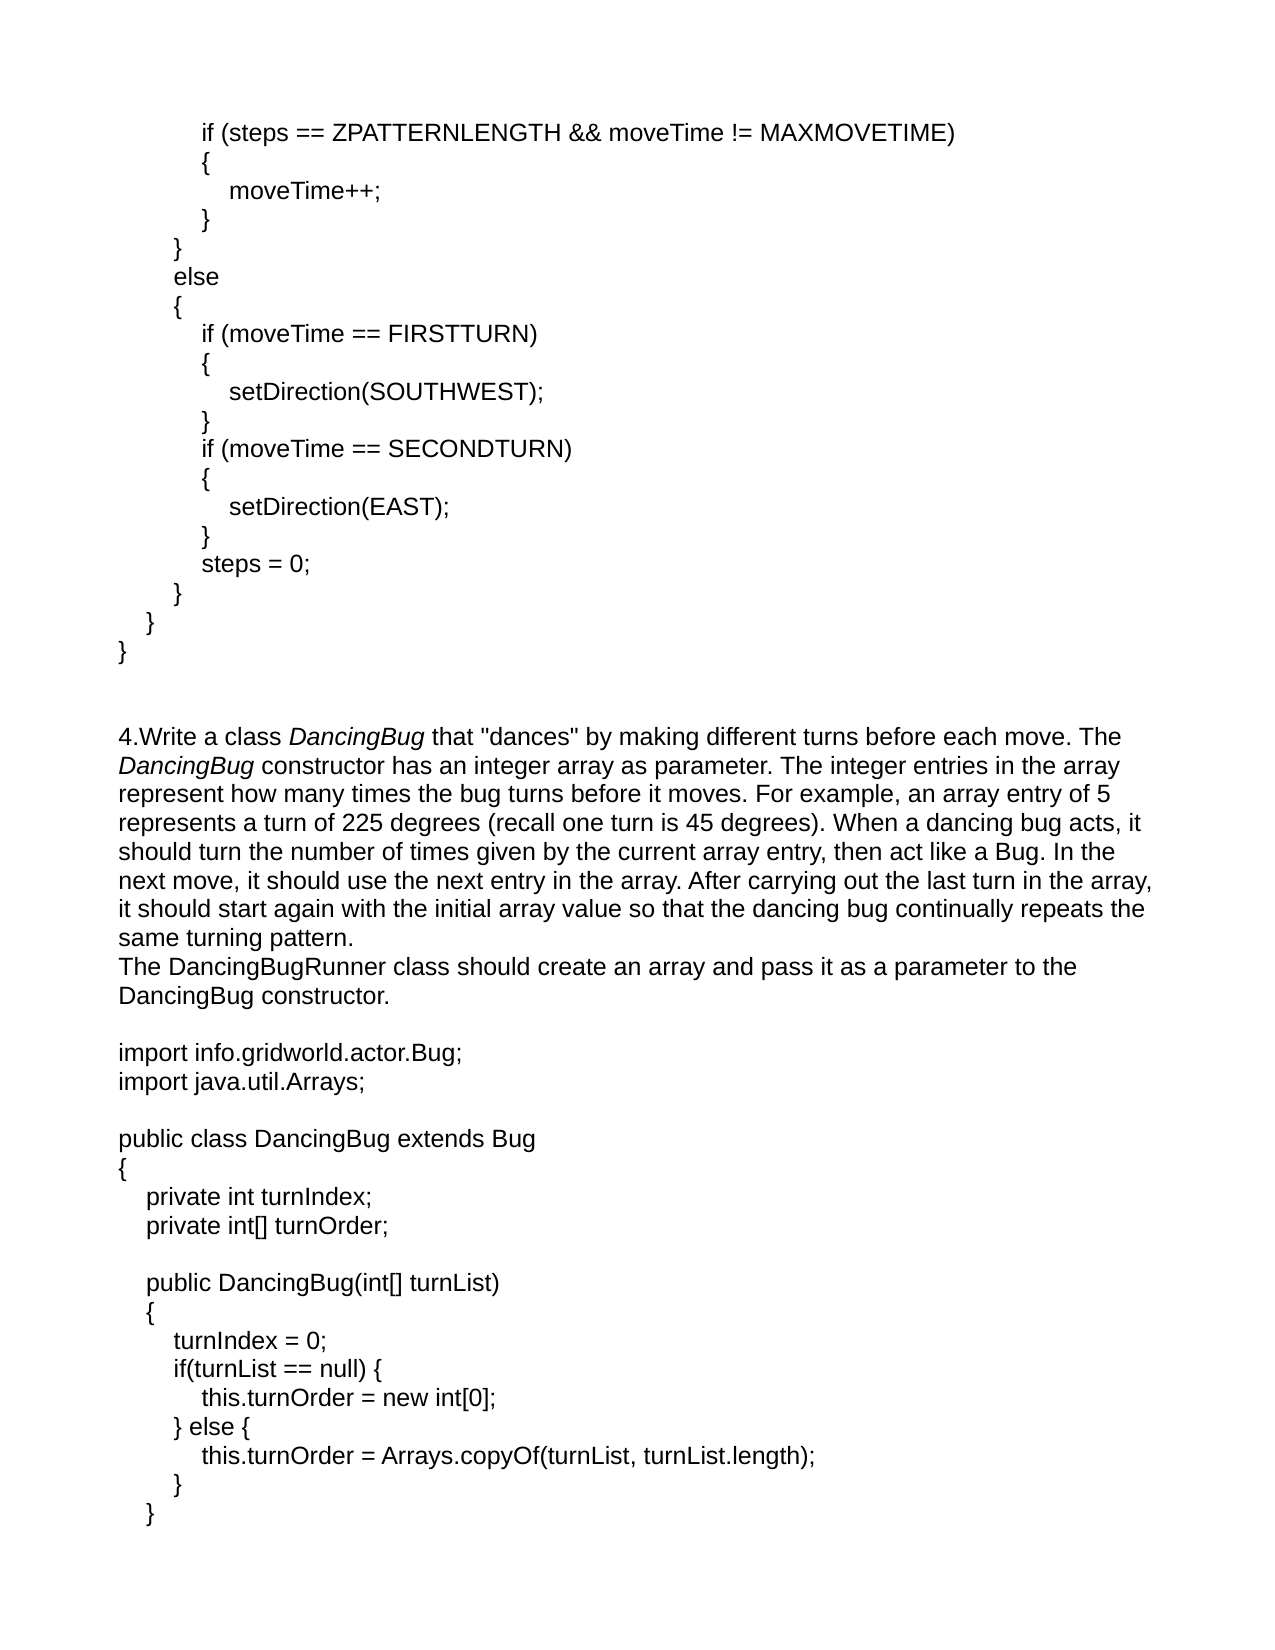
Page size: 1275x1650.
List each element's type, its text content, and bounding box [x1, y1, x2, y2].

text 4.Write a class DancingBug that "dances" by making different turns before each move. The DancingBug constructor has an integer array as parameter. The integer entries in the array represent how many times the bug turns before it moves. For example, an array entry of 5 represents a turn of 225 degrees (recall one turn is 45 degrees). When a dancing bug acts, it should turn the number of times given by the current array entry, then act like a Bug. In the next move, it should use the next entry in the array. After carrying out the last turn in the array, it should start again with the initial array value so that the dancing bug continually repeats the same turning pattern. The DancingBugRunner class should create an array and pass it as a parameter to the DancingBug constructor. [118, 722, 1157, 1009]
text } [118, 406, 1157, 434]
text { [118, 1297, 1157, 1326]
text { [118, 1153, 1157, 1182]
text turnIndex = 0; [118, 1326, 1157, 1354]
text } [118, 204, 1157, 233]
text if (moveTime == SECONDTURN) [118, 434, 1157, 463]
text this.turnOrder = new int[0]; [118, 1383, 1157, 1412]
text import info.gridworld.actor.Bug; [118, 1038, 1157, 1067]
text setDirection(SOUTHWEST); [118, 377, 1157, 406]
text public DancingBug(int[] turnList) [118, 1268, 1157, 1297]
text private int turnIndex; [118, 1182, 1157, 1211]
text moveTime++; [118, 176, 1157, 204]
text if(turnList == null) { [118, 1354, 1157, 1383]
text } [118, 607, 1157, 636]
text } [118, 1469, 1157, 1498]
text } [118, 521, 1157, 549]
text else [118, 262, 1157, 291]
text setDirection(EAST); [118, 492, 1157, 521]
text { [118, 291, 1157, 319]
text } [118, 636, 1157, 664]
text } [118, 1498, 1157, 1527]
text private int[] turnOrder; [118, 1211, 1157, 1239]
text { [118, 463, 1157, 492]
text if (moveTime == FIRSTTURN) [118, 319, 1157, 348]
text } [118, 578, 1157, 607]
text this.turnOrder = Arrays.copyOf(turnList, turnList.length); [118, 1441, 1157, 1469]
text { [118, 147, 1157, 176]
text steps = 0; [118, 549, 1157, 578]
text if (steps == ZPATTERNLENGTH && moveTime != MAXMOVETIME) [118, 118, 1157, 147]
text { [118, 348, 1157, 377]
text public class DancingBug extends Bug [118, 1124, 1157, 1153]
text } else { [118, 1412, 1157, 1441]
text import java.util.Arrays; [118, 1067, 1157, 1096]
text } [118, 233, 1157, 262]
